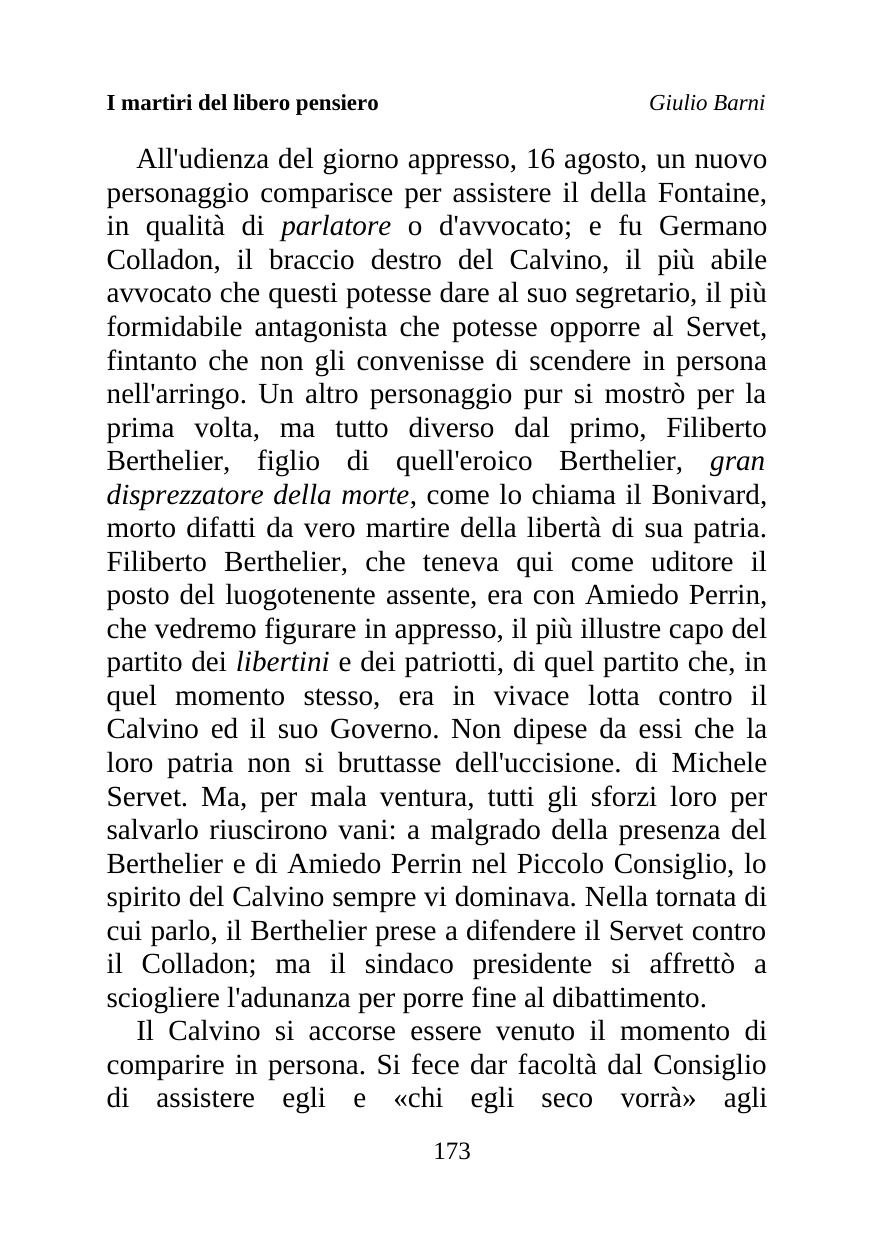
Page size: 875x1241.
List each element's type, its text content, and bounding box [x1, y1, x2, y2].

text Il Calvino si accorse essere venuto il momento di comparire in persona. Si fece dar facoltà dal Consiglio di assistere egli e «chi egli seco vorrà» agli [106, 1013, 768, 1114]
text All'udienza del giorno appresso, 16 agosto, un nuovo personaggio comparisce per assistere il della Fontaine, in qualità di parlatore o d'avvocato; e fu Germano Colladon, il braccio destro del Calvino, il più abile avvocato che questi potesse dare al suo segretario, il più formidabile antagonista che potesse opporre al Servet, fintanto che non gli convenisse di scendere in persona nell'arringo. Un altro personaggio pur si mostrò per la prima volta, ma tutto diverso dal primo, Filiberto Berthelier, figlio di quell'eroico Berthelier, gran disprezzatore della morte, come lo chiama il Bonivard, morto difatti da vero martire della libertà di sua patria. Filiberto Berthelier, che teneva qui come uditore il posto del luogotenente assente, era con Amiedo Perrin, che vedremo figurare in appresso, il più illustre capo del partito dei libertini e dei patriotti, di quel partito che, in quel momento stesso, era in vivace lotta contro il Calvino ed il suo Governo. Non dipese da essi che la loro patria non si bruttasse dell'uccisione. di Michele Servet. Ma, per mala ventura, tutti gli sforzi loro per salvarlo riuscirono vani: a malgrado della presenza del Berthelier e di Amiedo Perrin nel Piccolo Consiglio, lo spirito del Calvino sempre vi dominava. Nella tornata di cui parlo, il Berthelier prese a difendere il Servet contro il Colladon; ma il sindaco presidente si affrettò a sciogliere l'adunanza per porre fine al dibattimento. [106, 141, 768, 1013]
